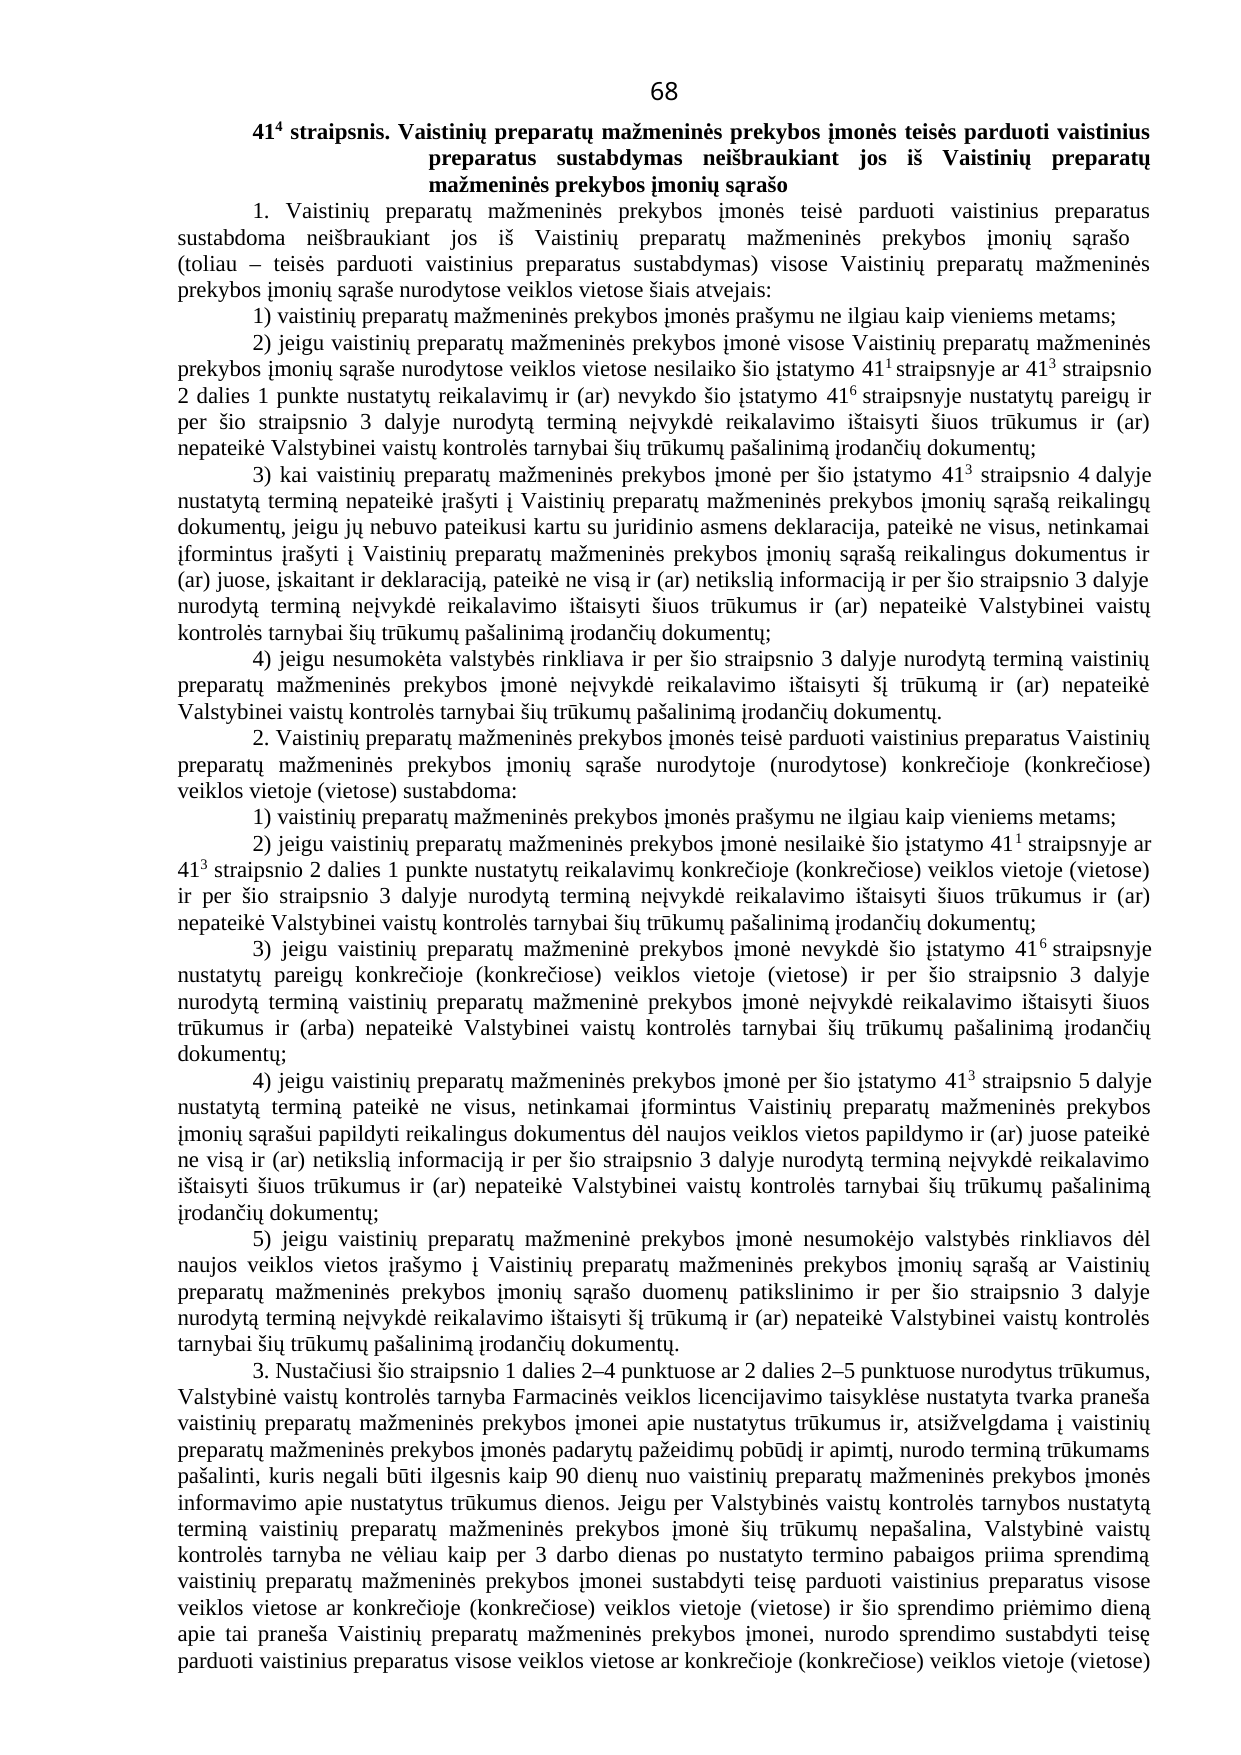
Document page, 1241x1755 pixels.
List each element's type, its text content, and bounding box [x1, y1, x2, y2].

text 2) jeigu vaistinių preparatų mažmeninės prekybos įmonė nesilaikė šio įstatymo 411 straipsnyje ar 413 straipsnio 2 dalies 1 punkte nustatytų reikalavimų konkrečioje (konkrečiose) veiklos vietoje (vietose) ir per šio straipsnio 3 dalyje nurodytą terminą neįvykdė reikalavimo ištaisyti šiuos trūkumus ir (ar) nepateikė Valstybinei vaistų kontrolės tarnybai šių trūkumų pašalinimą įrodančių dokumentų; [177, 830, 1152, 935]
text 1. Vaistinių preparatų mažmeninės prekybos įmonės teisė parduoti vaistinius preparatus sustabdoma neišbraukiant jos iš Vaistinių preparatų mažmeninės prekybos įmonių sąrašo (toliau – teisės parduoti vaistinius preparatus sustabdymas) visose Vaistinių preparatų mažmeninės prekybos įmonių sąraše nurodytose veiklos vietose šiais atvejais: [177, 197, 1152, 303]
text 3) jeigu vaistinių preparatų mažmeninė prekybos įmonė nevykdė šio įstatymo 416 straipsnyje nustatytų pareigų konkrečioje (konkrečiose) veiklos vietoje (vietose) ir per šio straipsnio 3 dalyje nurodytą terminą vaistinių preparatų mažmeninė prekybos įmonė neįvykdė reikalavimo ištaisyti šiuos trūkumus ir (arba) nepateikė Valstybinei vaistų kontrolės tarnybai šių trūkumų pašalinimą įrodančių dokumentų; [177, 935, 1152, 1067]
text 1) vaistinių preparatų mažmeninės prekybos įmonės prašymu ne ilgiau kaip vieniems metams; [177, 303, 1152, 329]
text 2. Vaistinių preparatų mažmeninės prekybos įmonės teisė parduoti vaistinius preparatus Vaistinių preparatų mažmeninės prekybos įmonių sąraše nurodytoje (nurodytose) konkrečioje (konkrečiose) veiklos vietoje (vietose) sustabdoma: [177, 724, 1152, 803]
text 2) jeigu vaistinių preparatų mažmeninės prekybos įmonė visose Vaistinių preparatų mažmeninės prekybos įmonių sąraše nurodytose veiklos vietose nesilaiko šio įstatymo 411 straipsnyje ar 413 straipsnio 2 dalies 1 punkte nustatytų reikalavimų ir (ar) nevykdo šio įstatymo 416 straipsnyje nustatytų pareigų ir per šio straipsnio 3 dalyje nurodytą terminą neįvykdė reikalavimo ištaisyti šiuos trūkumus ir (ar) nepateikė Valstybinei vaistų kontrolės tarnybai šių trūkumų pašalinimą įrodančių dokumentų; [177, 329, 1152, 461]
text 414 straipsnis. Vaistinių preparatų mažmeninės prekybos įmonės teisės parduoti vaistinius preparatus sustabdymas neišbraukiant jos iš Vaistinių preparatų mažmeninės prekybos įmonių sąrašo [252, 118, 1152, 197]
text 3. Nustačiusi šio straipsnio 1 dalies 2–4 punktuose ar 2 dalies 2–5 punktuose nurodytus trūkumus, Valstybinė vaistų kontrolės tarnyba Farmacinės veiklos licencijavimo taisyklėse nustatyta tvarka praneša vaistinių preparatų mažmeninės prekybos įmonei apie nustatytus trūkumus ir, atsižvelgdama į vaistinių preparatų mažmeninės prekybos įmonės padarytų pažeidimų pobūdį ir apimtį, nurodo terminą trūkumams pašalinti, kuris negali būti ilgesnis kaip 90 dienų nuo vaistinių preparatų mažmeninės prekybos įmonės informavimo apie nustatytus trūkumus dienos. Jeigu per Valstybinės vaistų kontrolės tarnybos nustatytą terminą vaistinių preparatų mažmeninės prekybos įmonė šių trūkumų nepašalina, Valstybinė vaistų kontrolės tarnyba ne vėliau kaip per 3 darbo dienas po nustatyto termino pabaigos priima sprendimą vaistinių preparatų mažmeninės prekybos įmonei sustabdyti teisę parduoti vaistinius preparatus visose veiklos vietose ar konkrečioje (konkrečiose) veiklos vietoje (vietose) ir šio sprendimo priėmimo dieną apie tai praneša Vaistinių preparatų mažmeninės prekybos įmonei, nurodo sprendimo sustabdyti teisę parduoti vaistinius preparatus visose veiklos vietose ar konkrečioje (konkrečiose) veiklos vietoje (vietose) [177, 1357, 1152, 1673]
text 4) jeigu vaistinių preparatų mažmeninės prekybos įmonė per šio įstatymo 413 straipsnio 5 dalyje nustatytą terminą pateikė ne visus, netinkamai įformintus Vaistinių preparatų mažmeninės prekybos įmonių sąrašui papildyti reikalingus dokumentus dėl naujos veiklos vietos papildymo ir (ar) juose pateikė ne visą ir (ar) netikslią informaciją ir per šio straipsnio 3 dalyje nurodytą terminą neįvykdė reikalavimo ištaisyti šiuos trūkumus ir (ar) nepateikė Valstybinei vaistų kontrolės tarnybai šių trūkumų pašalinimą įrodančių dokumentų; [177, 1067, 1152, 1225]
text 4) jeigu nesumokėta valstybės rinkliava ir per šio straipsnio 3 dalyje nurodytą terminą vaistinių preparatų mažmeninės prekybos įmonė neįvykdė reikalavimo ištaisyti šį trūkumą ir (ar) nepateikė Valstybinei vaistų kontrolės tarnybai šių trūkumų pašalinimą įrodančių dokumentų. [177, 645, 1152, 724]
text 5) jeigu vaistinių preparatų mažmeninė prekybos įmonė nesumokėjo valstybės rinkliavos dėl naujos veiklos vietos įrašymo į Vaistinių preparatų mažmeninės prekybos įmonių sąrašą ar Vaistinių preparatų mažmeninės prekybos įmonių sąrašo duomenų patikslinimo ir per šio straipsnio 3 dalyje nurodytą terminą neįvykdė reikalavimo ištaisyti šį trūkumą ir (ar) nepateikė Valstybinei vaistų kontrolės tarnybai šių trūkumų pašalinimą įrodančių dokumentų. [177, 1225, 1152, 1357]
text 1) vaistinių preparatų mažmeninės prekybos įmonės prašymu ne ilgiau kaip vieniems metams; [177, 803, 1152, 830]
text 3) kai vaistinių preparatų mažmeninės prekybos įmonė per šio įstatymo 413 straipsnio 4 dalyje nustatytą terminą nepateikė įrašyti į Vaistinių preparatų mažmeninės prekybos įmonių sąrašą reikalingų dokumentų, jeigu jų nebuvo pateikusi kartu su juridinio asmens deklaracija, pateikė ne visus, netinkamai įformintus įrašyti į Vaistinių preparatų mažmeninės prekybos įmonių sąrašą reikalingus dokumentus ir (ar) juose, įskaitant ir deklaraciją, pateikė ne visą ir (ar) netikslią informaciją ir per šio straipsnio 3 dalyje nurodytą terminą neįvykdė reikalavimo ištaisyti šiuos trūkumus ir (ar) nepateikė Valstybinei vaistų kontrolės tarnybai šių trūkumų pašalinimą įrodančių dokumentų; [177, 461, 1152, 645]
